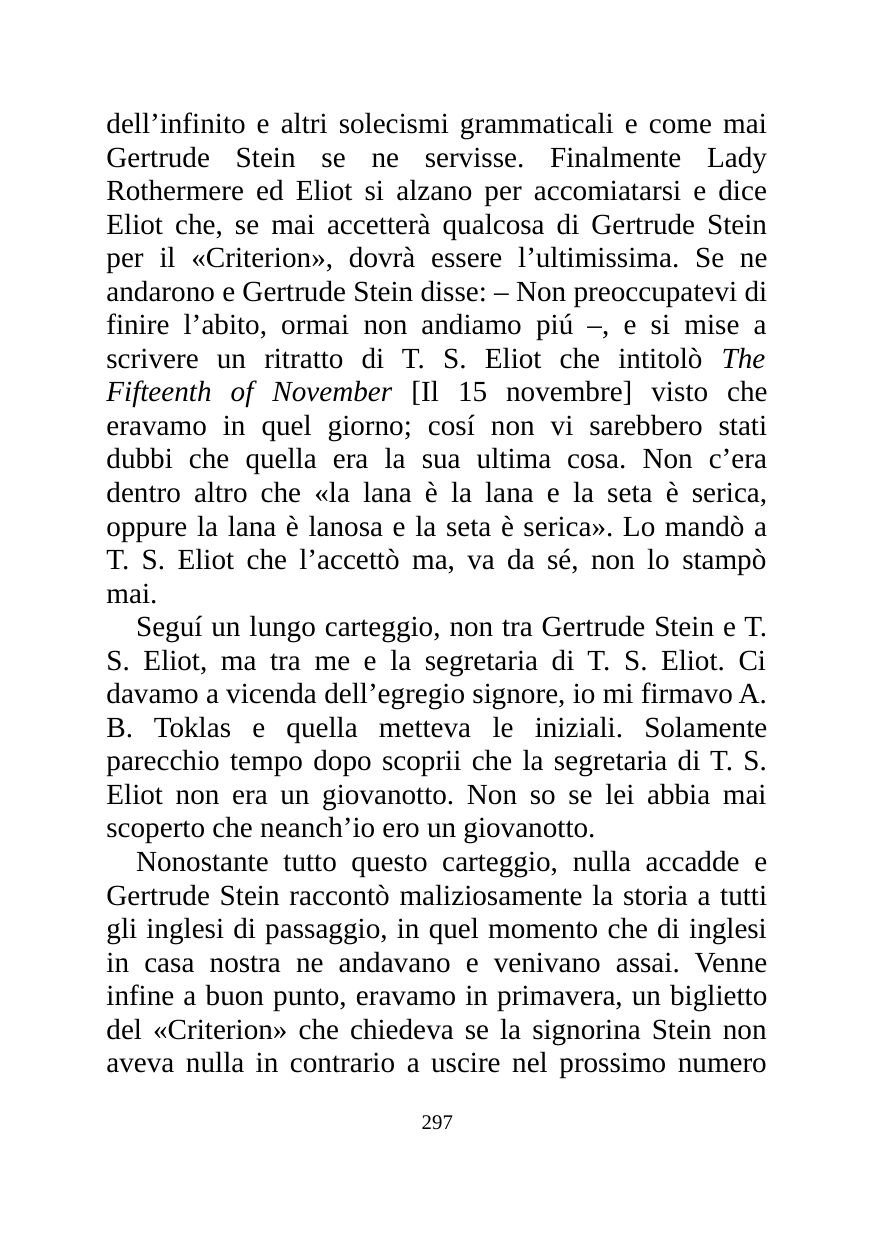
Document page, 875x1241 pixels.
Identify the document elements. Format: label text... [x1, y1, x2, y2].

text dell’infinito e altri solecismi grammaticali e come mai Gertrude Stein se ne servisse. Finalmente Lady Rothermere ed Eliot si alzano per accomiatarsi e dice Eliot che, se mai accetterà qualcosa di Gertrude Stein per il «Criterion», dovrà essere l’ultimissima. Se ne andarono e Gertrude Stein disse: – Non preoccupatevi di finire l’abito, ormai non andiamo piú –, e si mise a scrivere un ritratto di T. S. Eliot che intitolò The Fifteenth of November [Il 15 novembre] visto che eravamo in quel giorno; cosí non vi sarebbero stati dubbi che quella era la sua ultima cosa. Non c’era dentro altro che «la lana è la lana e la seta è serica, oppure la lana è lanosa e la seta è serica». Lo mandò a T. S. Eliot che l’accettò ma, va da sé, non lo stampò mai. [106, 106, 768, 609]
text Nonostante tutto questo carteggio, nulla accadde e Gertrude Stein raccontò maliziosamente la storia a tutti gli inglesi di passaggio, in quel momento che di inglesi in casa nostra ne andavano e venivano assai. Venne infine a buon punto, eravamo in primavera, un biglietto del «Criterion» che chiedeva se la signorina Stein non aveva nulla in contrario a uscire nel prossimo numero [106, 844, 768, 1079]
text Seguí un lungo carteggio, non tra Gertrude Stein e T. S. Eliot, ma tra me e la segretaria di T. S. Eliot. Ci davamo a vicenda dell’egregio signore, io mi firmavo A. B. Toklas e quella metteva le iniziali. Solamente parecchio tempo dopo scoprii che la segretaria di T. S. Eliot non era un giovanotto. Non so se lei abbia mai scoperto che neanch’io ero un giovanotto. [106, 609, 768, 844]
